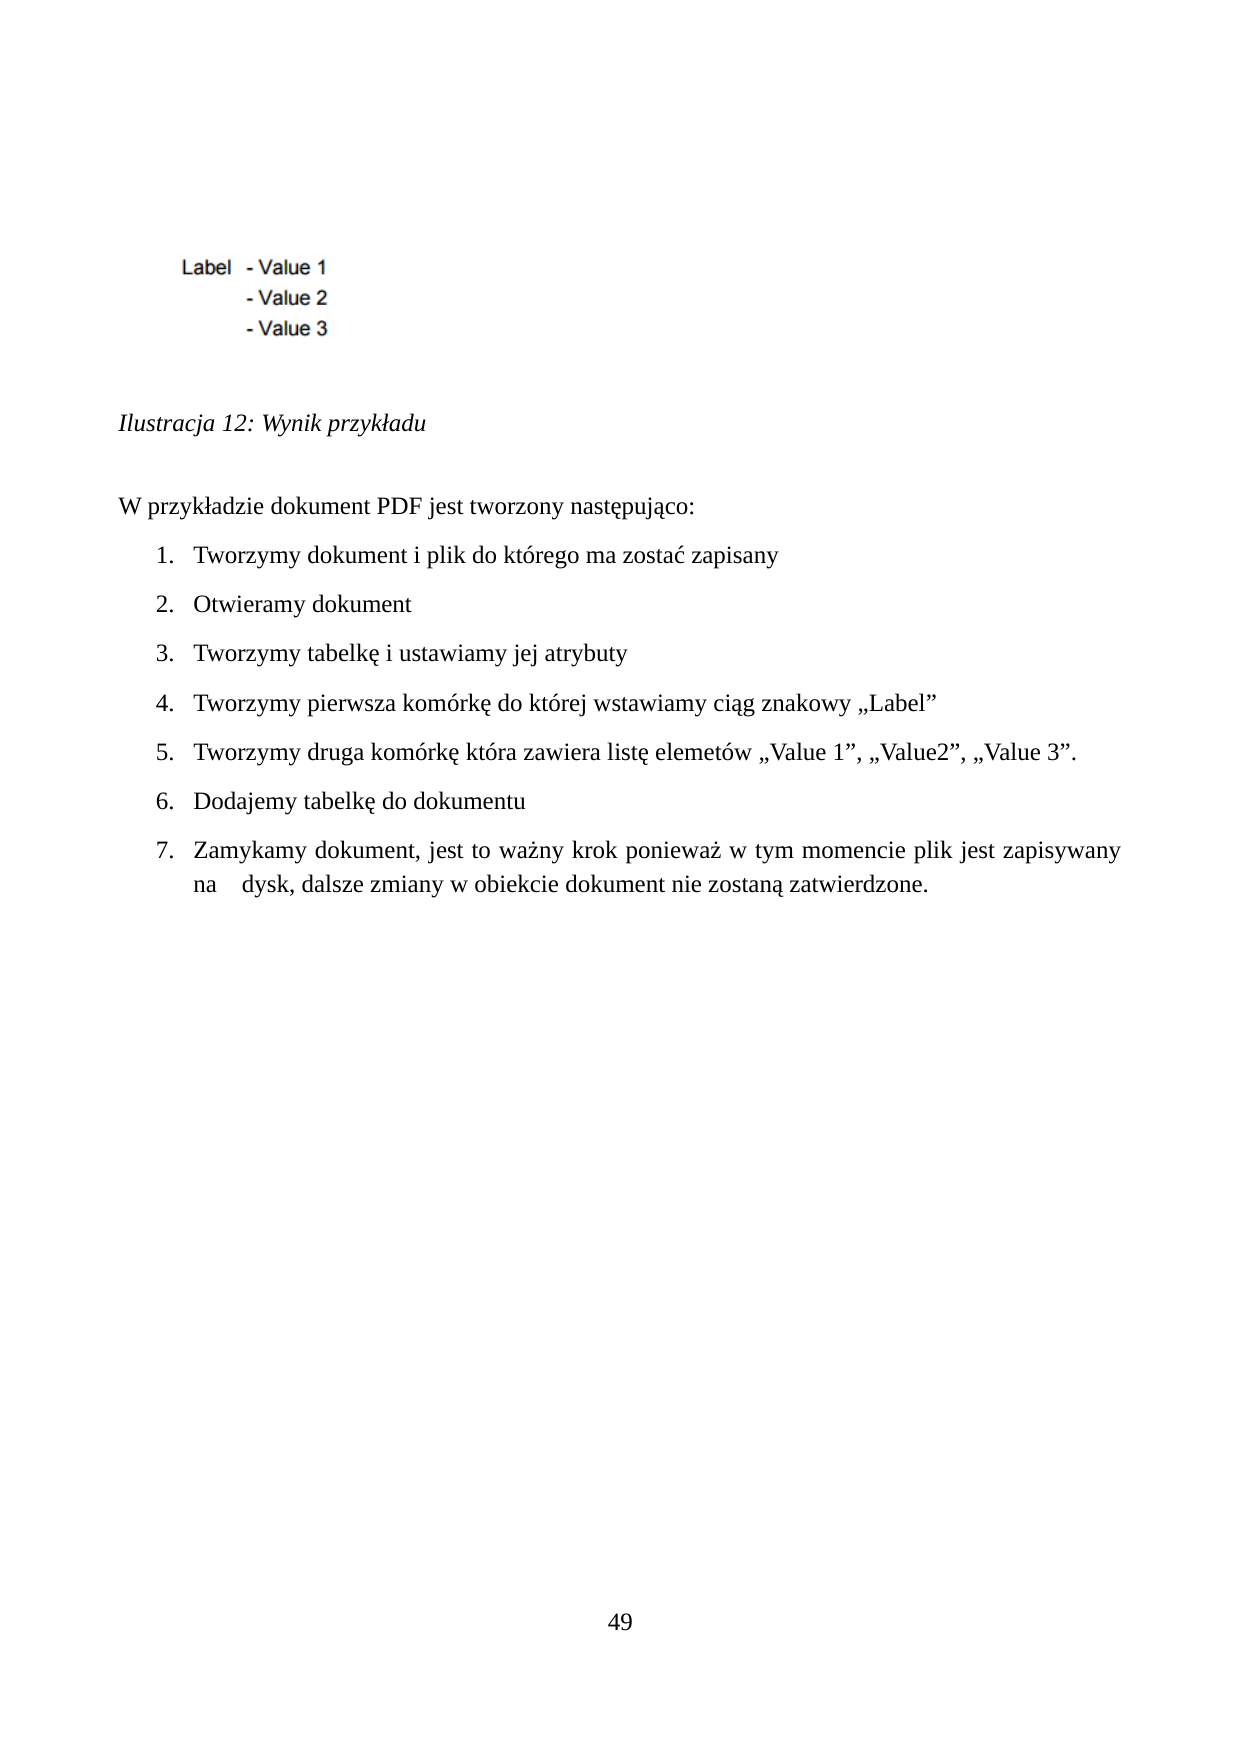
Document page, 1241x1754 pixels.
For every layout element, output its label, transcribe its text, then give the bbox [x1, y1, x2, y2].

list Tworzymy tabelkę i ustawiamy jej atrybuty [156, 638, 1122, 667]
text W przykładzie dokument PDF jest tworzony następująco: [118, 491, 1122, 520]
list Tworzymy pierwsza komórkę do której wstawiamy ciąg znakowy „Label” [156, 688, 1122, 716]
picture [118, 179, 1123, 408]
list Otwieramy dokument [156, 589, 1122, 618]
text Ilustracja 12: Wynik przykładu [118, 408, 1122, 437]
list Tworzymy druga komórkę która zawiera listę elemetów „Value 1”, „Value2”, „Value 3”. [156, 737, 1122, 765]
list Dodajemy tabelkę do dokumentu [156, 786, 1122, 814]
list Zamykamy dokument, jest to ważny krok ponieważ w tym momencie plik jest zapisywany na dysk, dalsze zmiany w obiekcie dokument nie zostaną zatwierdzone. [156, 835, 1122, 898]
list Tworzymy dokument i plik do którego ma zostać zapisany [156, 540, 1122, 569]
